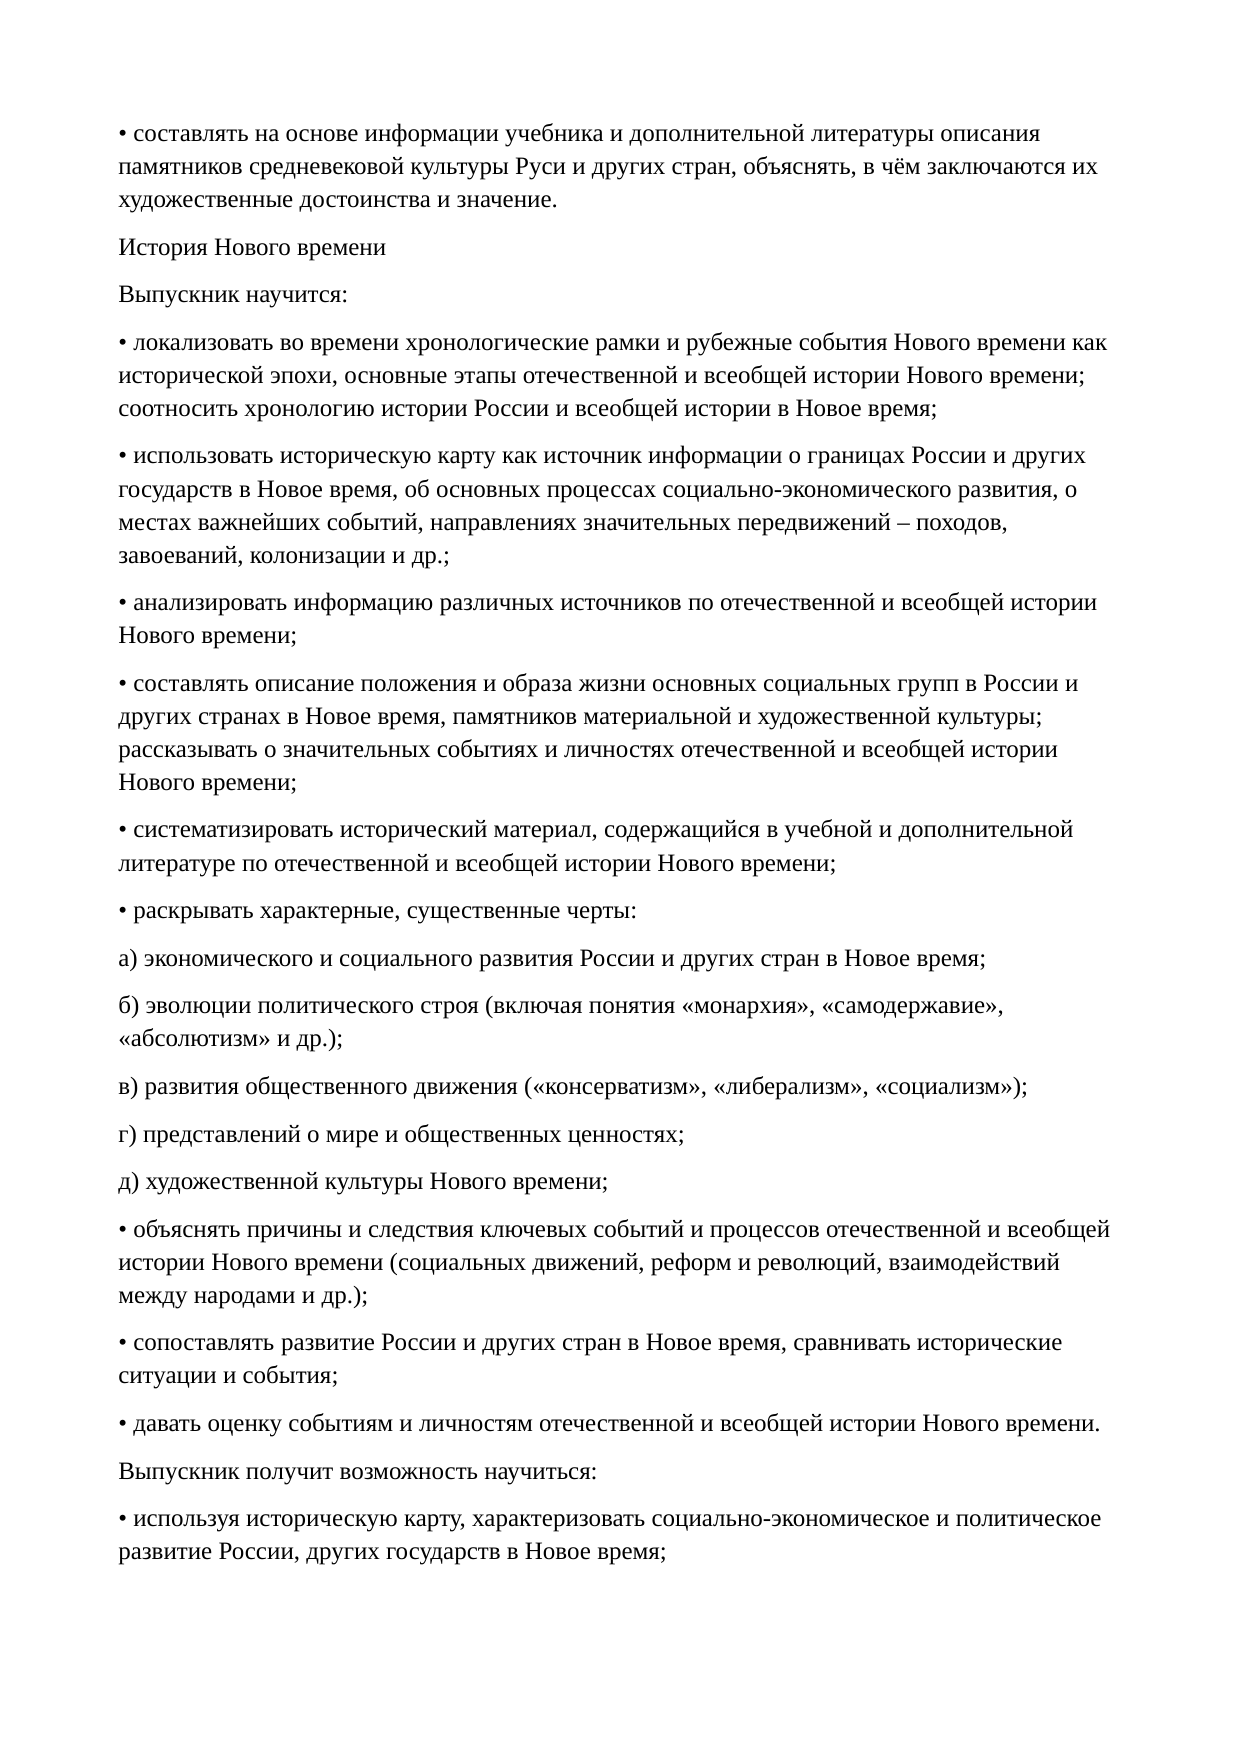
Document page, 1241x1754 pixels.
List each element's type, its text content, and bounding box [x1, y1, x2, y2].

text • составлять описание положения и образа жизни основных социальных групп в России и других странах в Новое время, памятников материальной и художественной культуры; рассказывать о значительных событиях и личностях отечественной и всеобщей истории Нового времени; [118, 668, 1122, 796]
text • использовать историческую карту как источник информации о границах России и других государств в Новое время, об основных процессах социально-экономического развития, о местах важнейших событий, направлениях значительных передвижений – походов, завоеваний, колонизации и др.; [118, 441, 1122, 568]
text г) представлений о мире и общественных ценностях; [118, 1119, 1122, 1147]
text д) художественной культуры Нового времени; [118, 1166, 1122, 1195]
text • используя историческую карту, характеризовать социально-экономическое и политическое развитие России, других государств в Новое время; [118, 1503, 1122, 1565]
text • раскрывать характерные, существенные черты: [118, 895, 1122, 924]
text • объяснять причины и следствия ключевых событий и процессов отечественной и всеобщей истории Нового времени (социальных движений, реформ и революций, взаимодействий между народами и др.); [118, 1214, 1122, 1309]
text • давать оценку событиям и личностям отечественной и всеобщей истории Нового времени. [118, 1408, 1122, 1437]
text Выпускник научится: [118, 279, 1122, 308]
text Выпускник получит возможность научиться: [118, 1456, 1122, 1484]
text а) экономического и социального развития России и других стран в Новое время; [118, 943, 1122, 972]
text • локализовать во времени хронологические рамки и рубежные события Нового времени как исторической эпохи, основные этапы отечественной и всеобщей истории Нового времени; соотносить хронологию истории России и всеобщей истории в Новое время; [118, 327, 1122, 422]
text • составлять на основе информации учебника и дополнительной литературы описания памятников средневековой культуры Руси и других стран, объяснять, в чём заключаются их художественные достоинства и значение. [118, 118, 1122, 213]
text • сопоставлять развитие России и других стран в Новое время, сравнивать исторические ситуации и события; [118, 1327, 1122, 1389]
text в) развития общественного движения («консерватизм», «либерализм», «социализм»); [118, 1071, 1122, 1100]
text • анализировать информацию различных источников по отечественной и всеобщей истории Нового времени; [118, 587, 1122, 649]
text • систематизировать исторический материал, содержащийся в учебной и дополнительной литературе по отечественной и всеобщей истории Нового времени; [118, 814, 1122, 876]
text б) эволюции политического строя (включая понятия «монархия», «самодержавие», «абсолютизм» и др.); [118, 990, 1122, 1052]
text История Нового времени [118, 232, 1122, 261]
